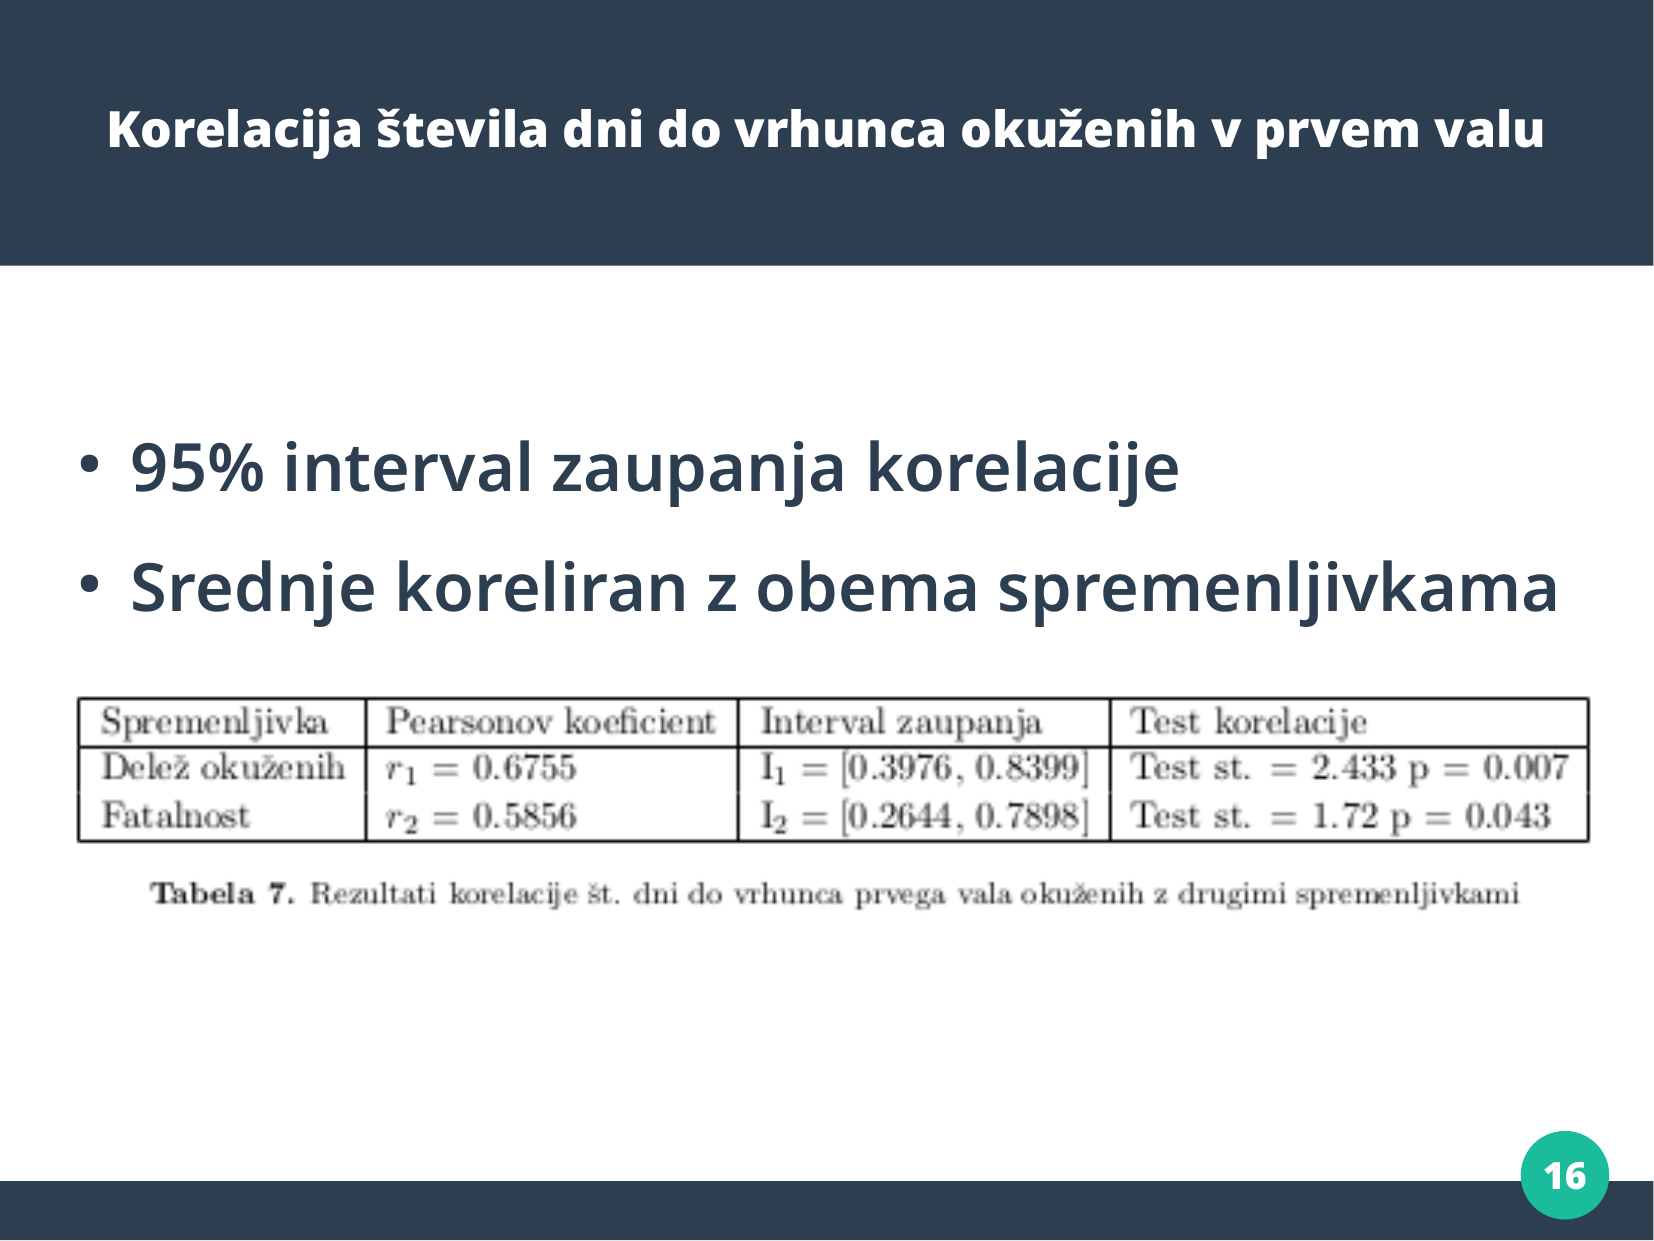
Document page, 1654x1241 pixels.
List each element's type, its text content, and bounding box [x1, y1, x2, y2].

list 95% interval zaupanja korelacije Srednje koreliran z obema spremenljivkama [60, 420, 1596, 815]
title Korelacija števila dni do vrhunca okuženih v prvem valu [59, 49, 1595, 207]
picture [69, 689, 1606, 947]
